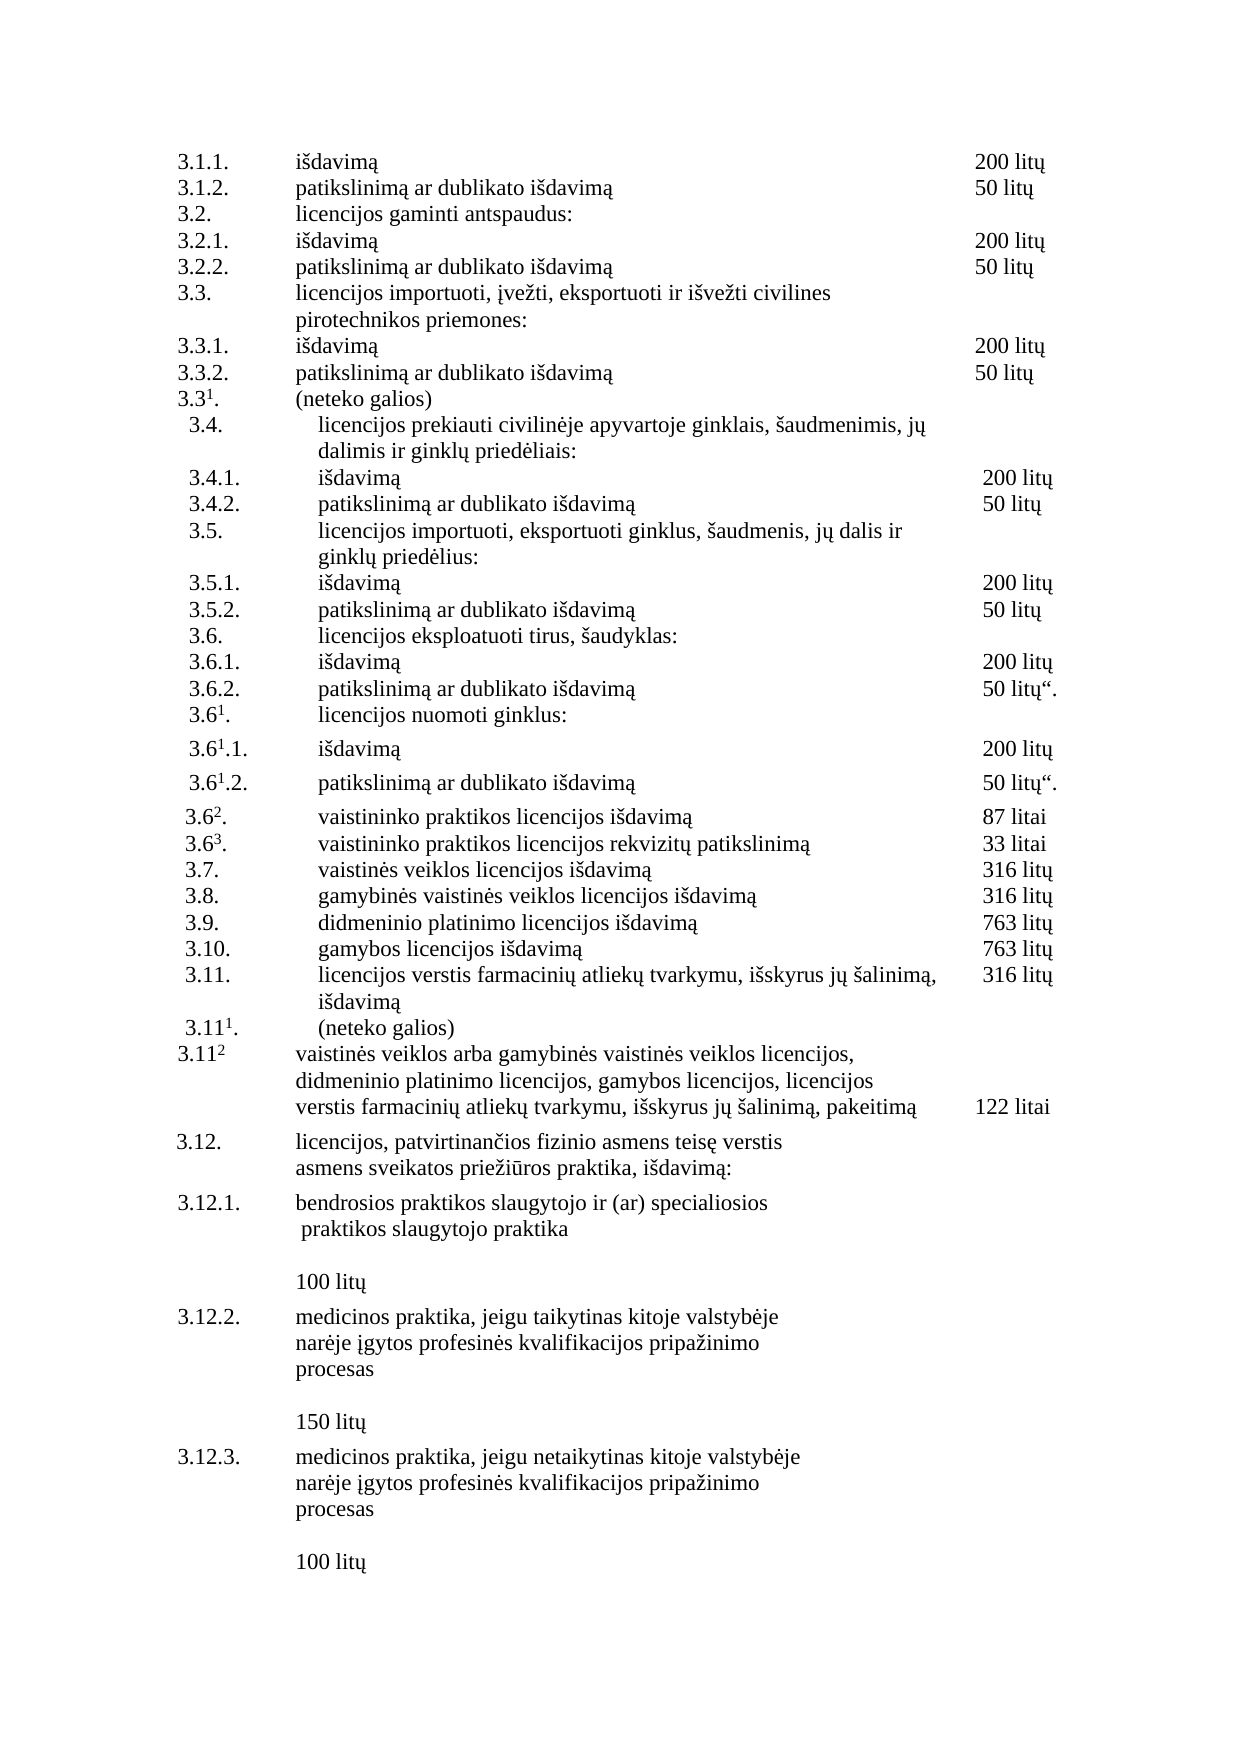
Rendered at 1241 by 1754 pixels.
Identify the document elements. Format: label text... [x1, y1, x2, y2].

table_header [971, 411, 1133, 464]
table_cell patikslinimą ar dublikato išdavimą [307, 490, 971, 517]
table_cell (neteko galios) [307, 1014, 971, 1041]
table_cell 3.61. [177, 701, 307, 735]
table_cell 3.6.1. [177, 649, 307, 675]
table_cell 3.4.1. [177, 464, 307, 490]
table_cell [971, 517, 1133, 569]
table_cell išdavimą [307, 735, 971, 769]
table_cell 200 litų [971, 735, 1133, 769]
table_cell 3.6.2. [177, 675, 307, 701]
text 3.2. licencijos gaminti antspaudus: [177, 200, 1122, 227]
text 3.3. licencijos importuoti, įvežti, eksportuoti ir išvežti civilines [177, 279, 974, 306]
table_cell 3.6. [177, 622, 307, 648]
table_cell 3.11. [174, 961, 307, 1014]
table_cell 200 litų [971, 464, 1133, 490]
table_cell 3.10. [174, 935, 307, 961]
table_cell 3.9. [174, 909, 307, 935]
table_cell vaistininko praktikos licencijos rekvizitų patikslinimą [307, 830, 971, 856]
table_cell 3.4.2. [177, 490, 307, 517]
table_cell licencijos verstis farmacinių atliekų tvarkymu, išskyrus jų šalinimą, išdavimą [307, 961, 971, 1014]
table_cell 3.62. [174, 803, 307, 830]
table_cell [971, 1014, 1133, 1041]
table_cell 3.61.1. [177, 735, 307, 769]
text 3.2.1. išdavimą 200 litų [177, 227, 1122, 253]
table_cell licencijos nuomoti ginklus: [307, 701, 971, 735]
table_cell 763 litų [971, 935, 1133, 961]
table_cell patikslinimą ar dublikato išdavimą [307, 675, 971, 701]
text 3.12. licencijos, patvirtinančios fizinio asmens teisę verstis asmens sveikatos priežiūros praktika, išdavimą: [176, 1128, 827, 1181]
table_cell licencijos eksploatuoti tirus, šaudyklas: [307, 622, 971, 648]
table_cell 87 litai [971, 803, 1133, 830]
text pirotechnikos priemones: [177, 306, 974, 332]
table_cell [971, 622, 1133, 648]
text 3.12.2. medicinos praktika, jeigu taikytinas kitoje valstybėje narėje įgytos profesinės kvalifikacijos pripažinimo procesas 150 litų [177, 1303, 827, 1434]
table_cell patikslinimą ar dublikato išdavimą [307, 769, 971, 803]
table_cell 50 litų“. [971, 769, 1133, 803]
table_cell 33 litai [971, 830, 1133, 856]
table_cell 3.5.2. [177, 596, 307, 622]
text 3.1.1. išdavimą 200 litų [177, 148, 1122, 174]
table_cell 3.61.2. [177, 769, 307, 803]
text verstis farmacinių atliekų tvarkymu, išskyrus jų šalinimą, pakeitimą 122 litai [177, 1093, 1122, 1119]
table_cell 3.111. [174, 1014, 307, 1041]
table_cell 50 litų [971, 490, 1133, 517]
text 3.112 vaistinės veiklos arba gamybinės vaistinės veiklos licencijos, [177, 1041, 1122, 1067]
text 3.31. (neteko galios) [177, 385, 1122, 411]
table_cell 3.7. [174, 856, 307, 882]
table_cell 3.5.1. [177, 569, 307, 596]
table_cell išdavimą [307, 464, 971, 490]
table_cell 50 litų“. [971, 675, 1133, 701]
text 3.12.3. medicinos praktika, jeigu netaikytinas kitoje valstybėje narėje įgytos profesinės kvalifikacijos pripažinimo procesas 100 litų [177, 1443, 827, 1574]
text didmeninio platinimo licencijos, gamybos licencijos, licencijos [177, 1067, 1122, 1093]
table_cell vaistinės veiklos licencijos išdavimą [307, 856, 971, 882]
table_cell išdavimą [307, 649, 971, 675]
table_cell 3.8. [174, 883, 307, 909]
table_cell išdavimą [307, 569, 971, 596]
table_cell didmeninio platinimo licencijos išdavimą [307, 909, 971, 935]
table_cell 763 litų [971, 909, 1133, 935]
text 3.2.2. patikslinimą ar dublikato išdavimą 50 litų [177, 253, 1122, 279]
table_cell licencijos importuoti, eksportuoti ginklus, šaudmenis, jų dalis ir ginklų priedėlius: [307, 517, 971, 569]
table_cell [971, 701, 1133, 735]
table_cell 3.5. [177, 517, 307, 569]
text 3.1.2. patikslinimą ar dublikato išdavimą 50 litų [177, 174, 1122, 200]
table_cell gamybos licencijos išdavimą [307, 935, 971, 961]
table_cell 50 litų [971, 596, 1133, 622]
text 3.3.2. patikslinimą ar dublikato išdavimą 50 litų [177, 358, 1122, 385]
table_header 3.4. [177, 411, 307, 464]
table_cell 3.63. [174, 830, 307, 856]
table_cell vaistininko praktikos licencijos išdavimą [307, 803, 971, 830]
text 3.3.1. išdavimą 200 litų [177, 332, 1137, 358]
table_cell 200 litų [971, 649, 1133, 675]
table_cell gamybinės vaistinės veiklos licencijos išdavimą [307, 883, 971, 909]
table_cell 316 litų [971, 883, 1133, 909]
table_cell patikslinimą ar dublikato išdavimą [307, 596, 971, 622]
text 3.12.1. bendrosios praktikos slaugytojo ir (ar) specialiosios praktikos slaugytojo praktika 100 litų [177, 1189, 827, 1294]
table_header licencijos prekiauti civilinėje apyvartoje ginklais, šaudmenimis, jų dalimis ir ginklų priedėliais: [307, 411, 971, 464]
table_cell 316 litų [971, 961, 1133, 1014]
table_cell 200 litų [971, 569, 1133, 596]
table_cell 316 litų [971, 856, 1133, 882]
